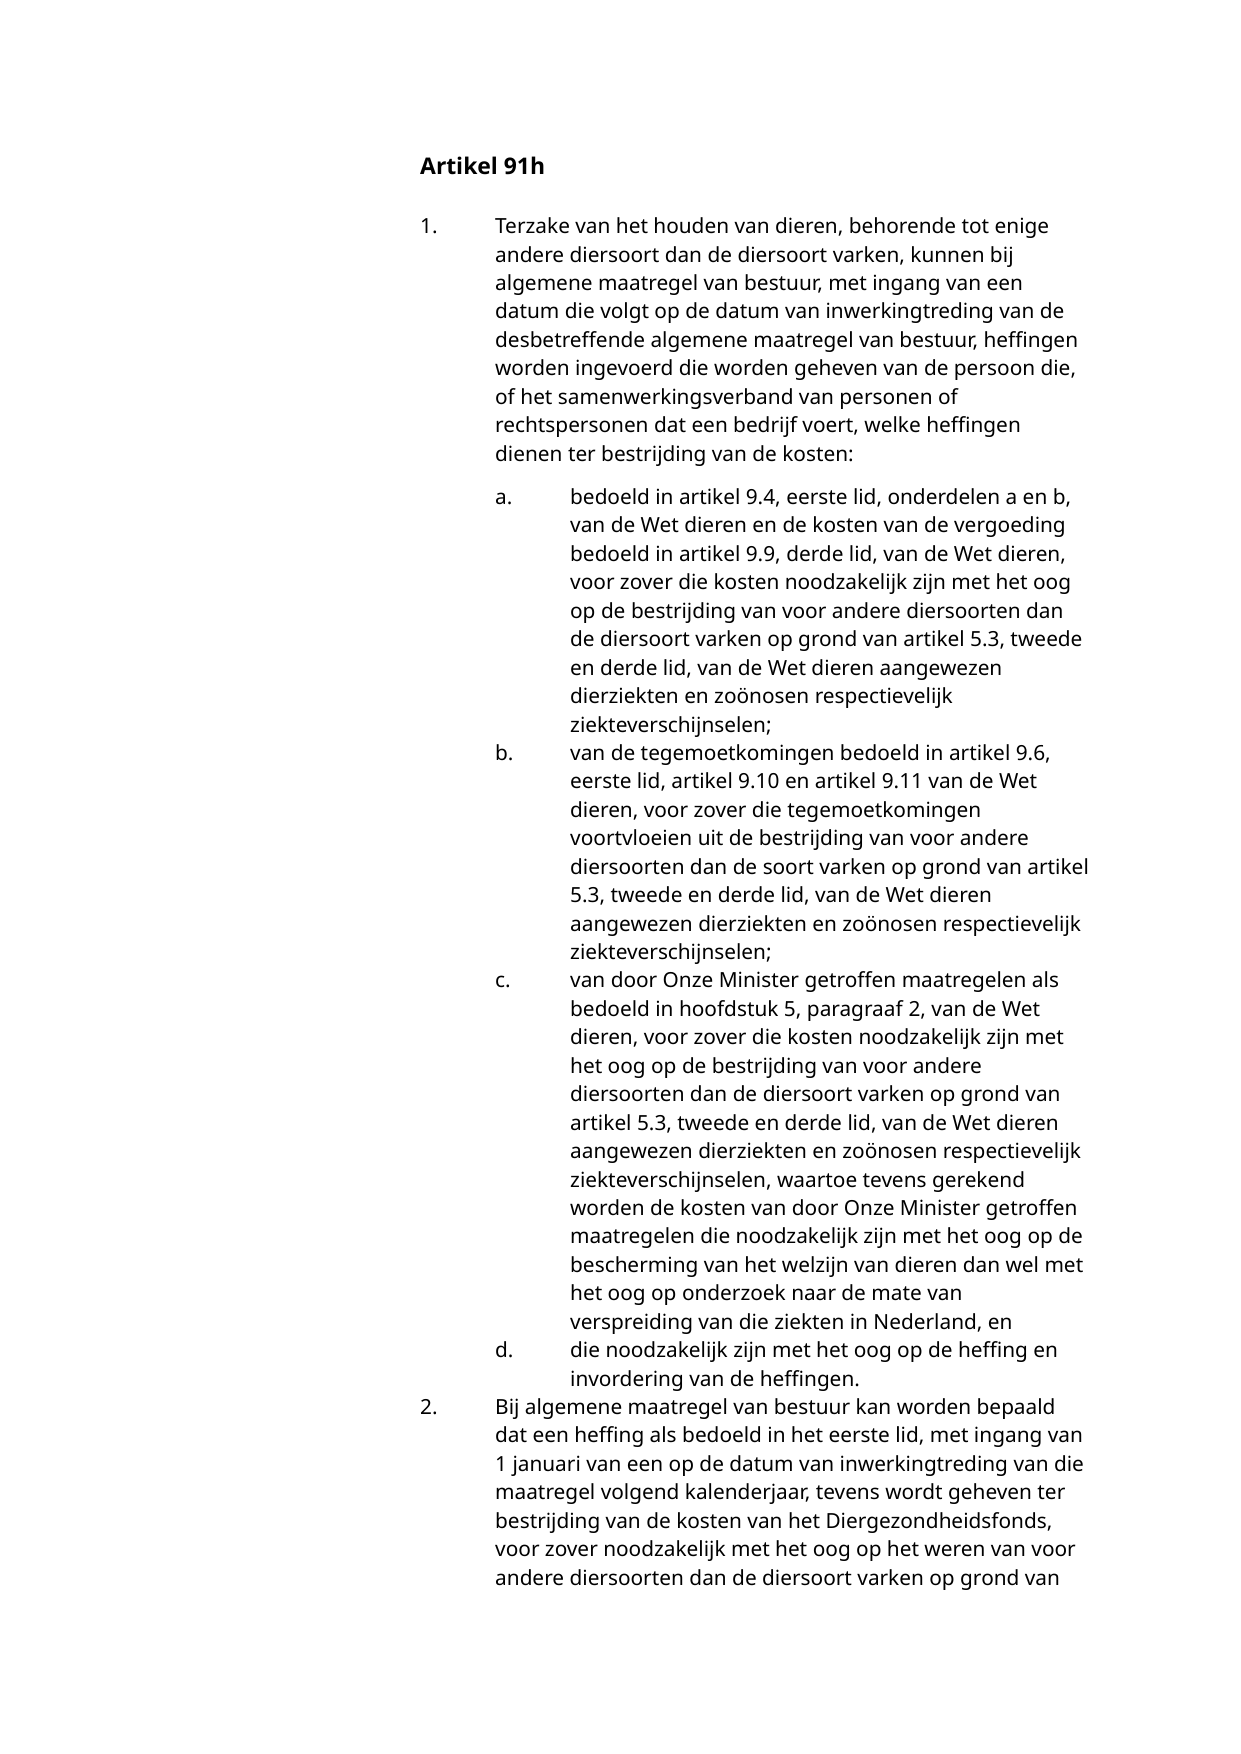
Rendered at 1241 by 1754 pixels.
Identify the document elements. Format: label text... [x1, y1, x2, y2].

list die noodzakelijk zijn met het oog op de heffing en invordering van de heffingen. [495, 1335, 1090, 1392]
list bedoeld in artikel 9.4, eerste lid, onderdelen a en b, van de Wet dieren en de kosten van de vergoeding bedoeld in artikel 9.9, derde lid, van de Wet dieren, voor zover die kosten noodzakelijk zijn met het oog op de bestrijding van voor andere diersoorten dan de diersoort varken op grond van artikel 5.3, tweede en derde lid, van de Wet dieren aangewezen dierziekten en zoönosen respectievelijk ziekteverschijnselen; [495, 482, 1090, 738]
list Bij algemene maatregel van bestuur kan worden bepaald dat een heffing als bedoeld in het eerste lid, met ingang van 1 januari van een op de datum van inwerkingtreding van die maatregel volgend kalenderjaar, tevens wordt geheven ter bestrijding van de kosten van het Diergezondheidsfonds, voor zover noodzakelijk met het oog op het weren van voor andere diersoorten dan de diersoort varken op grond van [420, 1392, 1090, 1591]
list van door Onze Minister getroffen maatregelen als bedoeld in hoofdstuk 5, paragraaf 2, van de Wet dieren, voor zover die kosten noodzakelijk zijn met het oog op de bestrijding van voor andere diersoorten dan de diersoort varken op grond van artikel 5.3, tweede en derde lid, van de Wet dieren aangewezen dierziekten en zoönosen respectievelijk ziekteverschijnselen, waartoe tevens gerekend worden de kosten van door Onze Minister getroffen maatregelen die noodzakelijk zijn met het oog op de bescherming van het welzijn van dieren dan wel met het oog op onderzoek naar de mate van verspreiding van die ziekten in Nederland, en [495, 966, 1090, 1335]
list Terzake van het houden van dieren, behorende tot enige andere diersoort dan de diersoort varken, kunnen bij algemene maatregel van bestuur, met ingang van een datum die volgt op de datum van inwerkingtreding van de desbetreffende algemene maatregel van bestuur, heffingen worden ingevoerd die worden geheven van de persoon die, of het samenwerkingsverband van personen of rechtspersonen dat een bedrijf voert, welke heffingen dienen ter bestrijding van de kosten: [420, 211, 1090, 467]
subtitle Artikel 91h [420, 150, 1090, 181]
list van de tegemoetkomingen bedoeld in artikel 9.6, eerste lid, artikel 9.10 en artikel 9.11 van de Wet dieren, voor zover die tegemoetkomingen voortvloeien uit de bestrijding van voor andere diersoorten dan de soort varken op grond van artikel 5.3, tweede en derde lid, van de Wet dieren aangewezen dierziekten en zoönosen respectievelijk ziekteverschijnselen; [495, 738, 1090, 966]
